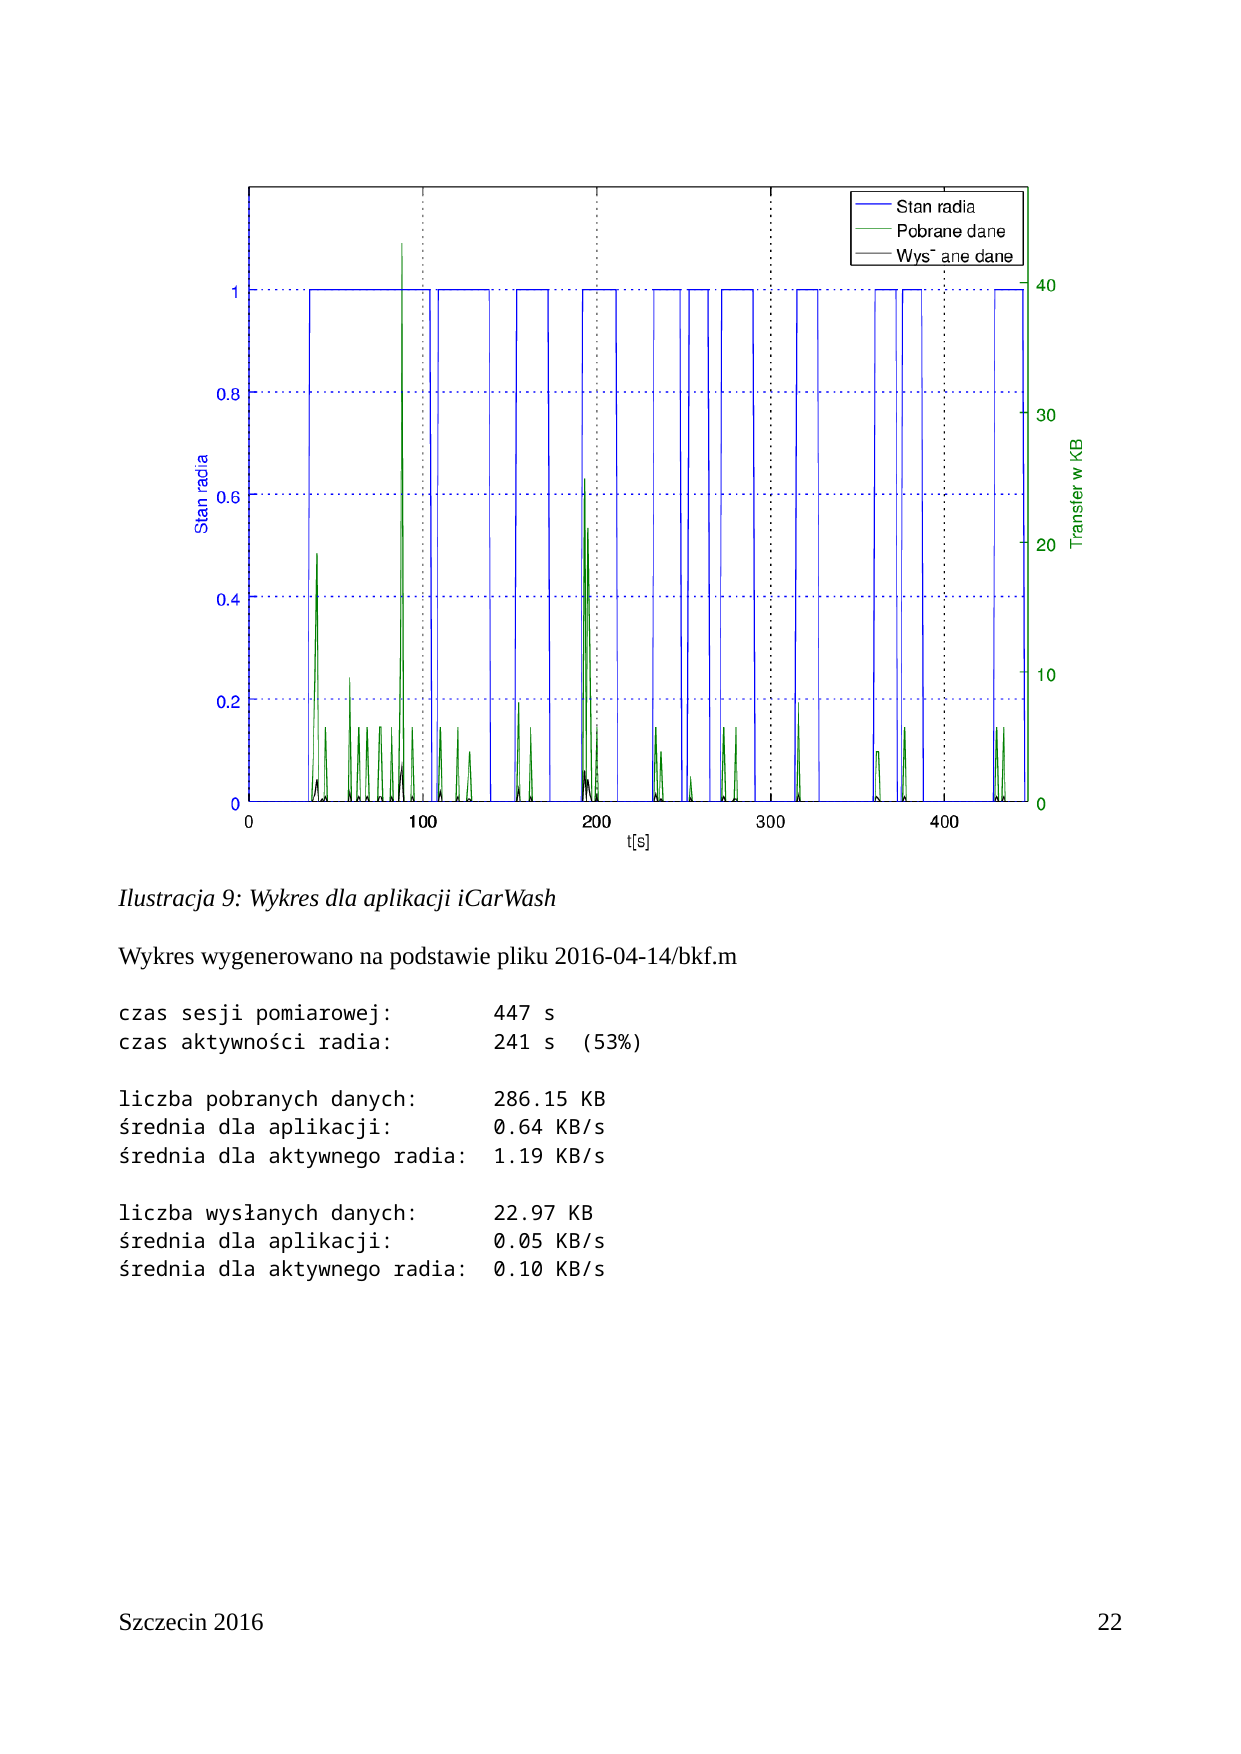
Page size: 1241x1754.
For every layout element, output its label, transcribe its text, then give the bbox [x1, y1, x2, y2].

text Ilustracja 9: Wykres dla aplikacji iCarWash [118, 884, 1122, 912]
picture [118, 130, 1123, 884]
text Wykres wygenerowano na podstawie pliku 2016-04-14/bkf.m czas sesji pomiarowej: 447 s czas aktywności radia: 241 s (53%) liczba pobranych danych: 286.15 KB średnia dla aplikacji: 0.64 KB/s średnia dla aktywnego radia: 1.19 KB/s liczba wysłanych danych: 22.97 KB średnia dla aplikacji: 0.05 KB/s średnia dla aktywnego radia: 0.10 KB/s [118, 912, 1122, 1312]
text [118, 118, 1122, 130]
